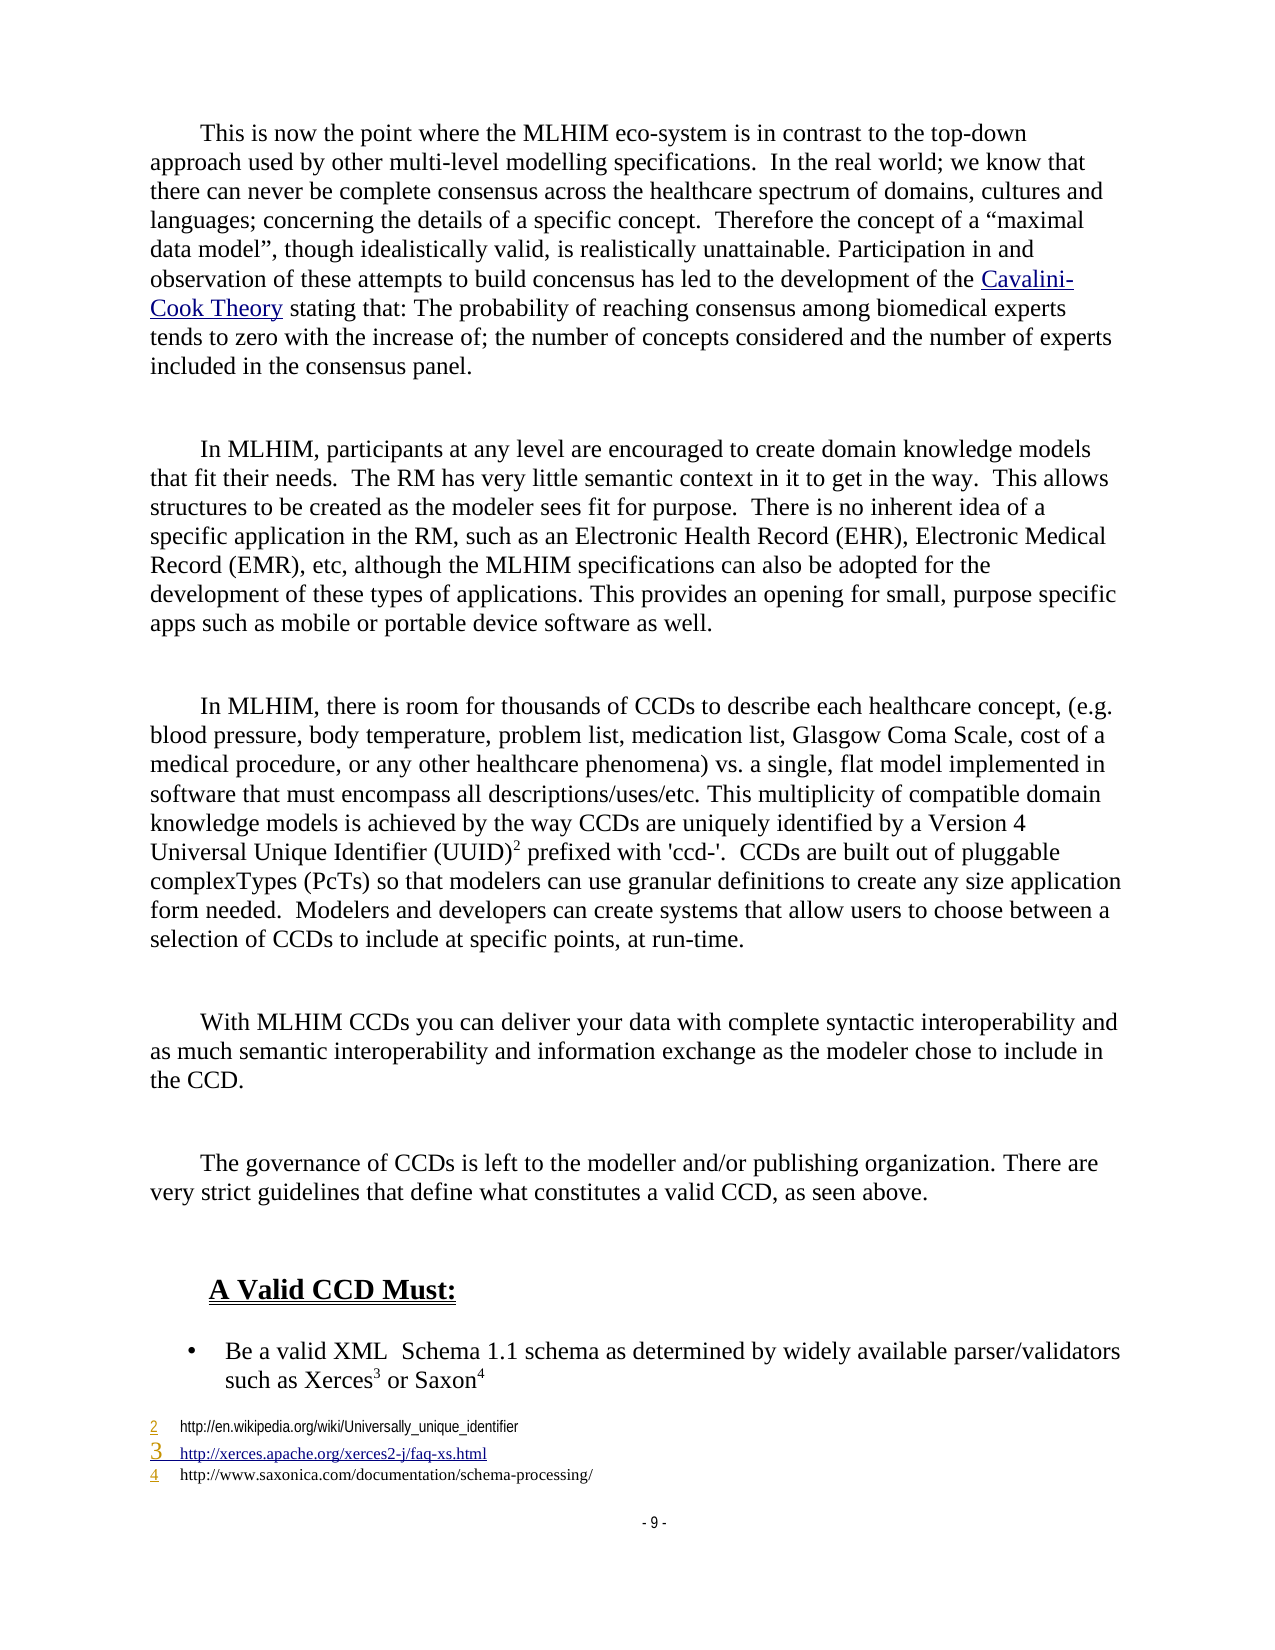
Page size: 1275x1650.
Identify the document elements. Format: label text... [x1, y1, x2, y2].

subtitle A Valid CCD Must: [150, 1273, 1125, 1306]
text In MLHIM, participants at any level are encouraged to create domain knowledge models that fit their needs. The RM has very little semantic context in it to get in the way. This allows structures to be created as the modeler sees fit for purpose. There is no inherent idea of a specific application in the RM, such as an Electronic Health Record (EHR), Electronic Medical Record (EMR), etc, although the MLHIM specifications can also be adopted for the development of these types of applications. This provides an opening for small, purpose specific apps such as mobile or portable device software as well. [150, 434, 1125, 637]
text http://en.wikipedia.org/wiki/Universally_unique_identifier [150, 1417, 1125, 1436]
text In MLHIM, there is room for thousands of CCDs to describe each healthcare concept, (e.g. blood pressure, body temperature, problem list, medication list, Glasgow Coma Scale, cost of a medical procedure, or any other healthcare phenomena) vs. a single, flat model implemented in software that must encompass all descriptions/uses/etc. This multiplicity of compatible domain knowledge models is achieved by the way CCDs are uniquely identified by a Version 4 Universal Unique Identifier (UUID) prefixed with 'ccd-'. CCDs are built out of pluggable complexTypes (PcTs) so that modelers can use granular definitions to create any size application form needed. Modelers and developers can create systems that allow users to choose between a selection of CCDs to include at specific points, at run-time. [150, 691, 1125, 953]
list http://www.saxonica.com/documentation/schema-processing/ [150, 1465, 1125, 1483]
text This is now the point where the MLHIM eco-system is in contrast to the top-down approach used by other multi-level modelling specifications. In the real world; we know that there can never be complete consensus across the healthcare spectrum of domains, cultures and languages; concerning the details of a specific concept. Therefore the concept of a “maximal data model”, though idealistically valid, is realistically unattainable. Participation in and observation of these attempts to build concensus has led to the development of the Cavalini-Cook Theory stating that: The probability of reaching consensus among biomedical experts tends to zero with the increase of; the number of concepts considered and the number of experts included in the consensus panel. [150, 118, 1125, 380]
text With MLHIM CCDs you can deliver your data with complete syntactic interoperability and as much semantic interoperability and information exchange as the modeler chose to include in the CCD. [150, 1007, 1125, 1094]
list Be a valid XML Schema 1.1 schema as determined by widely available parser/validators such as Xerces or Saxon [187, 1336, 1125, 1394]
list http://xerces.apache.org/xerces2-j/faq-xs.html [150, 1436, 1125, 1465]
text The governance of CCDs is left to the modeller and/or publishing organization. There are very strict guidelines that define what constitutes a valid CCD, as seen above. [150, 1148, 1125, 1206]
